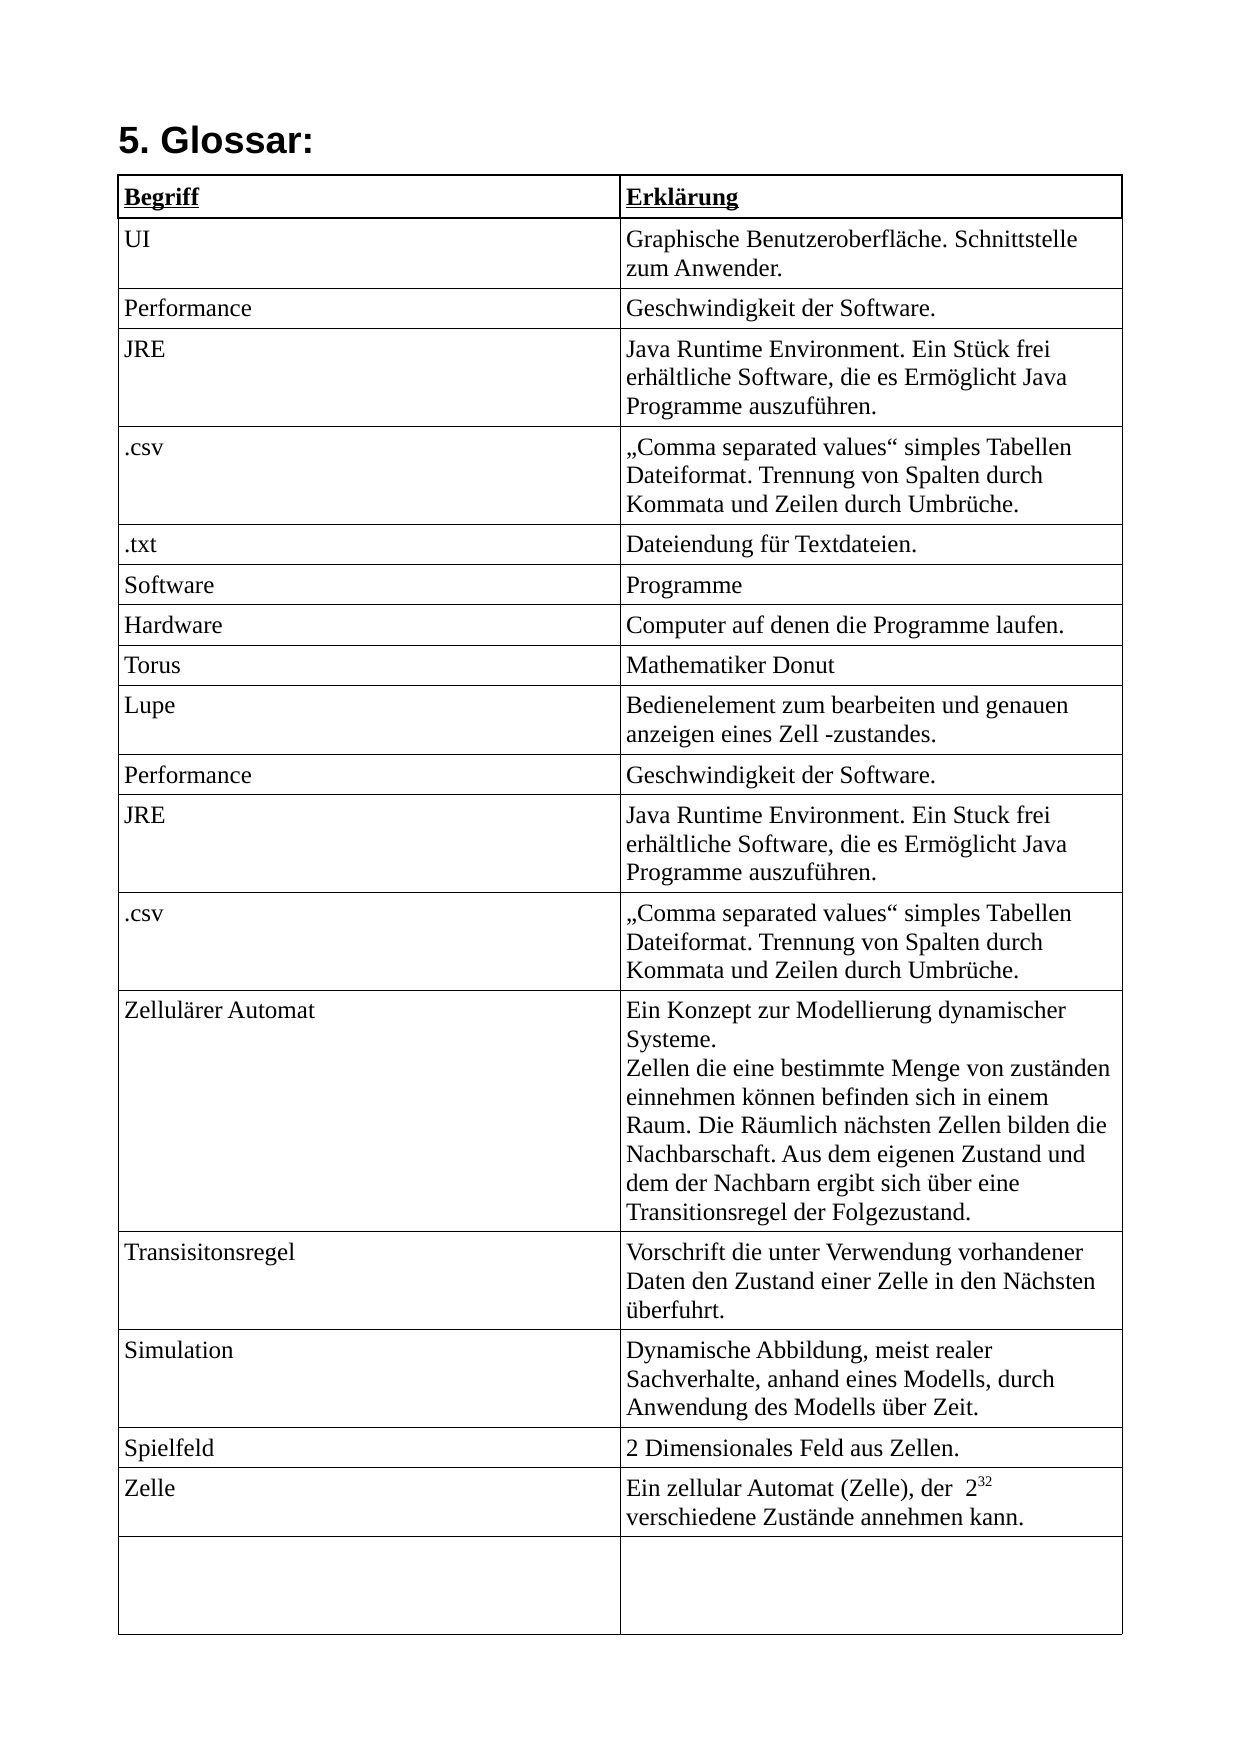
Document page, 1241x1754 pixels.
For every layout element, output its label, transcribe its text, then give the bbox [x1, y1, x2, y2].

table_cell [621, 1537, 1122, 1634]
table_cell Graphische Benutzeroberfläche. Schnittstelle zum Anwender. [621, 219, 1122, 288]
table_header Erklärung [621, 176, 1121, 217]
table_cell Geschwindigkeit der Software. [621, 755, 1122, 794]
table_cell Performance [119, 289, 620, 328]
table_cell Bedienelement zum bearbeiten und genauen anzeigen eines Zell -zustandes. [621, 686, 1122, 754]
table_cell .txt [119, 525, 620, 564]
table_cell Simulation [119, 1330, 620, 1427]
table_cell Performance [119, 755, 620, 794]
table_cell „Comma separated values“ simples Tabellen Dateiformat. Trennung von Spalten durch Kommata und Zeilen durch Umbrüche. [621, 893, 1122, 990]
subtitle 5. Glossar: [118, 118, 1122, 162]
table_cell Ein zellular Automat (Zelle), der 232 verschiedene Zustände annehmen kann. [621, 1468, 1122, 1536]
table_cell Dynamische Abbildung, meist realer Sachverhalte, anhand eines Modells, durch Anwendung des Modells über Zeit. [621, 1330, 1122, 1427]
table_cell UI [119, 219, 620, 288]
table_cell .csv [119, 427, 620, 523]
table_cell Vorschrift die unter Verwendung vorhandener Daten den Zustand einer Zelle in den Nächsten überfuhrt. [621, 1232, 1122, 1329]
table_cell Java Runtime Environment. Ein Stück frei erhältliche Software, die es Ermöglicht Java Programme auszuführen. [621, 329, 1122, 426]
table_header Begriff [119, 176, 619, 217]
table_cell Lupe [119, 686, 620, 754]
table_cell Java Runtime Environment. Ein Stuck frei erhältliche Software, die es Ermöglicht Java Programme auszuführen. [621, 795, 1122, 892]
table_cell [119, 1537, 620, 1634]
table_cell Hardware [119, 605, 620, 644]
table_cell Dateiendung für Textdateien. [621, 525, 1122, 564]
table_cell Computer auf denen die Programme laufen. [621, 605, 1122, 644]
table_cell 2 Dimensionales Feld aus Zellen. [621, 1428, 1122, 1467]
table_cell Zellulärer Automat [119, 991, 620, 1231]
table_cell Spielfeld [119, 1428, 620, 1467]
table_cell Software [119, 565, 620, 604]
table_cell Transisitonsregel [119, 1232, 620, 1329]
table_cell Mathematiker Donut [621, 646, 1122, 685]
table_cell „Comma separated values“ simples Tabellen Dateiformat. Trennung von Spalten durch Kommata und Zeilen durch Umbrüche. [621, 427, 1122, 523]
table_cell Geschwindigkeit der Software. [621, 289, 1122, 328]
table_cell JRE [119, 329, 620, 426]
table_cell Ein Konzept zur Modellierung dynamischer Systeme. Zellen die eine bestimmte Menge von zuständen einnehmen können befinden sich in einem Raum. Die Räumlich nächsten Zellen bilden die Nachbarschaft. Aus dem eigenen Zustand und dem der Nachbarn ergibt sich über eine Transitionsregel der Folgezustand. [621, 991, 1122, 1231]
table_cell Torus [119, 646, 620, 685]
table_cell Programme [621, 565, 1122, 604]
table_cell JRE [119, 795, 620, 892]
table_cell Zelle [119, 1468, 620, 1536]
table_cell .csv [119, 893, 620, 990]
